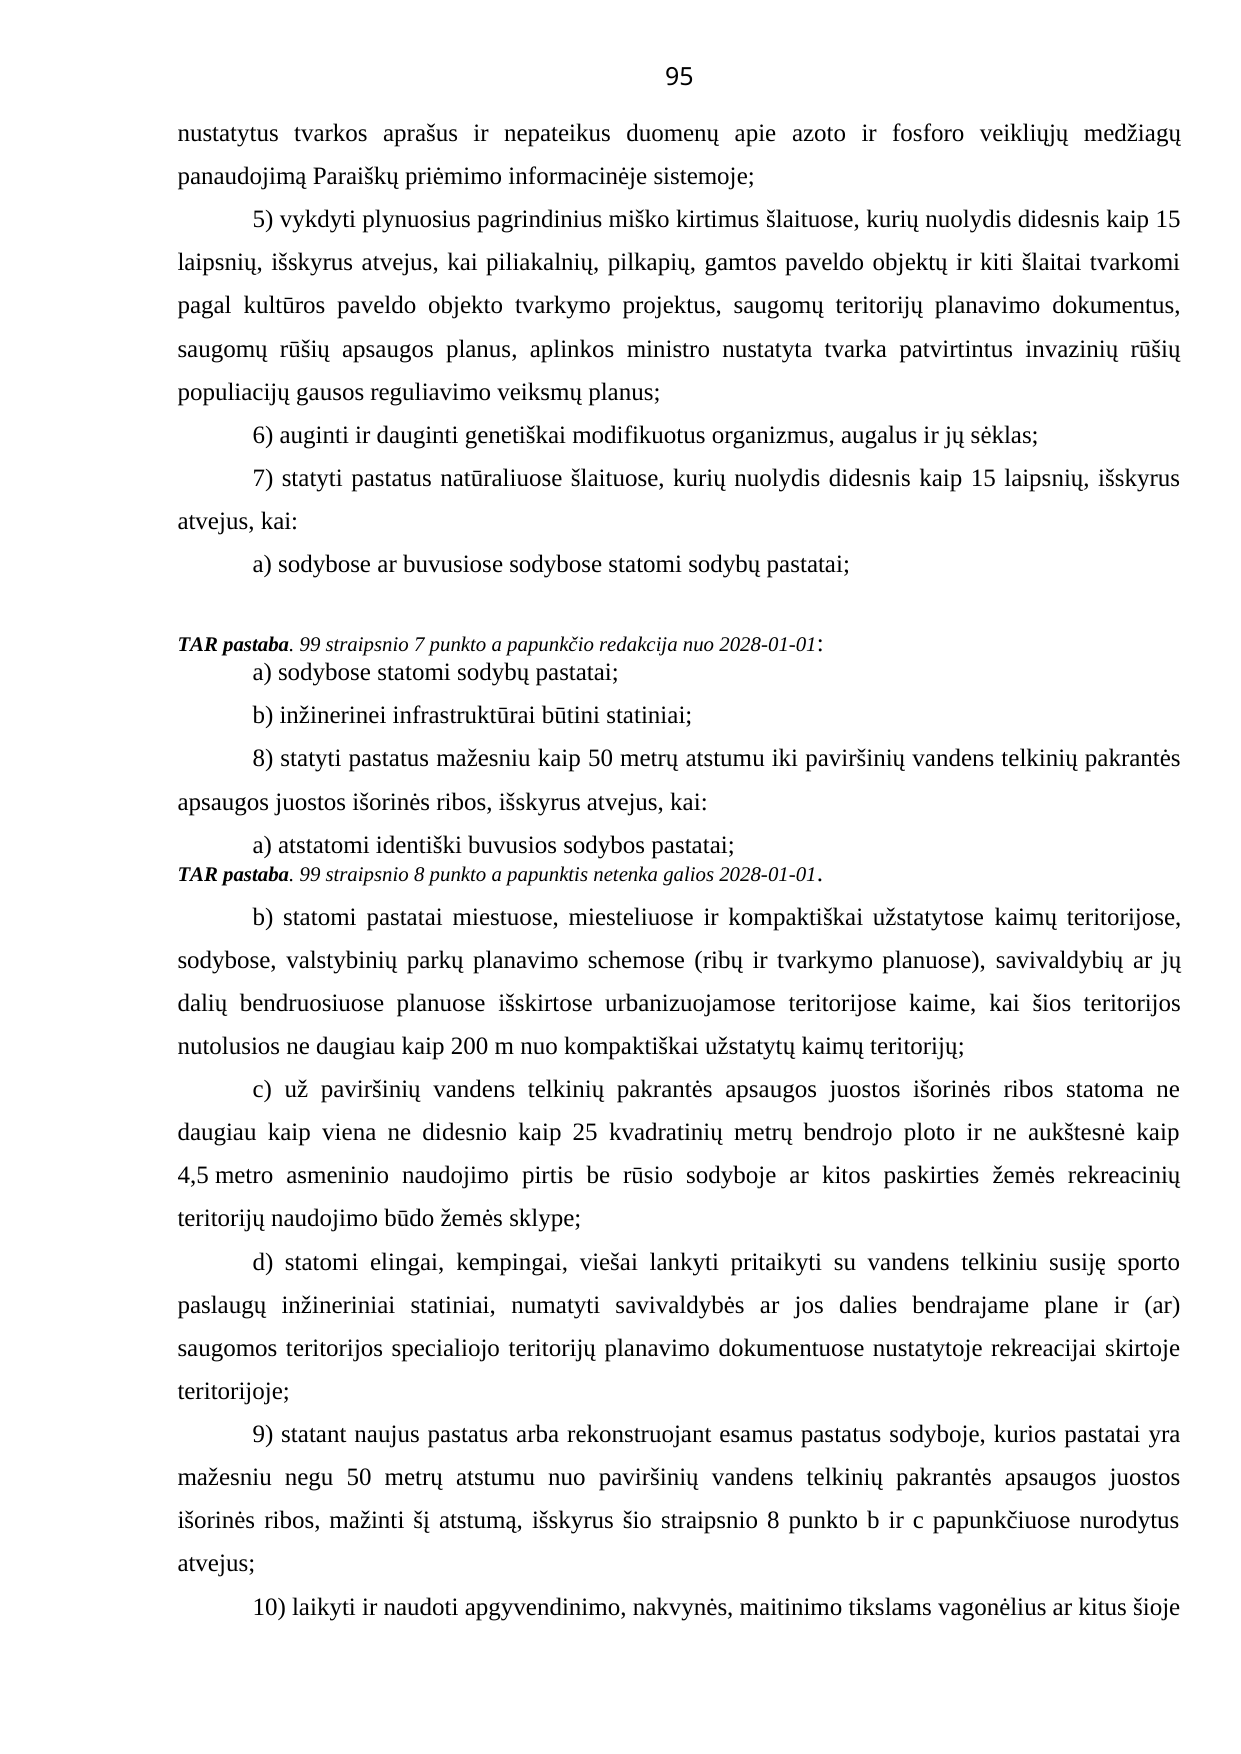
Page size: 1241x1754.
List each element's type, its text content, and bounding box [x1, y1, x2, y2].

text TAR pastaba. 99 straipsnio 8 punkto a papunktis netenka galios 2028-01-01. [177, 858, 1181, 887]
text 10) laikyti ir naudoti apgyvendinimo, nakvynės, maitinimo tikslams vagonėlius ar kitus šioje [177, 1592, 1181, 1620]
text 7) statyti pastatus natūraliuose šlaituose, kurių nuolydis didesnis kaip 15 laipsnių, išskyrus atvejus, kai: [177, 463, 1181, 535]
text a) sodybose statomi sodybų pastatai; [177, 657, 1181, 686]
text 8) statyti pastatus mažesniu kaip 50 metrų atstumu iki paviršinių vandens telkinių pakrantės apsaugos juostos išorinės ribos, išskyrus atvejus, kai: [177, 743, 1181, 815]
text a) sodybose ar buvusiose sodybose statomi sodybų pastatai; [177, 549, 1181, 578]
text d) statomi elingai, kempingai, viešai lankyti pritaikyti su vandens telkiniu susiję sporto paslaugų inžineriniai statiniai, numatyti savivaldybės ar jos dalies bendrajame plane ir (ar) saugomos teritorijos specialiojo teritorijų planavimo dokumentuose nustatytoje rekreacijai skirtoje teritorijoje; [177, 1247, 1181, 1405]
text nustatytus tvarkos aprašus ir nepateikus duomenų apie azoto ir fosforo veikliųjų medžiagų panaudojimą Paraiškų priėmimo informacinėje sistemoje; [177, 118, 1181, 190]
text 9) statant naujus pastatus arba rekonstruojant esamus pastatus sodyboje, kurios pastatai yra mažesniu negu 50 metrų atstumu nuo paviršinių vandens telkinių pakrantės apsaugos juostos išorinės ribos, mažinti šį atstumą, išskyrus šio straipsnio 8 punkto b ir c papunkčiuose nurodytus atvejus; [177, 1419, 1181, 1577]
text b) statomi pastatai miestuose, miesteliuose ir kompaktiškai užstatytose kaimų teritorijose, sodybose, valstybinių parkų planavimo schemose (ribų ir tvarkymo planuose), savivaldybių ar jų dalių bendruosiuose planuose išskirtose urbanizuojamose teritorijose kaime, kai šios teritorijos nutolusios ne daugiau kaip 200 m nuo kompaktiškai užstatytų kaimų teritorijų; [177, 902, 1181, 1060]
text 6) auginti ir dauginti genetiškai modifikuotus organizmus, augalus ir jų sėklas; [177, 420, 1181, 449]
text a) atstatomi identiški buvusios sodybos pastatai; [177, 830, 1181, 858]
text 5) vykdyti plynuosius pagrindinius miško kirtimus šlaituose, kurių nuolydis didesnis kaip 15 laipsnių, išskyrus atvejus, kai piliakalnių, pilkapių, gamtos paveldo objektų ir kiti šlaitai tvarkomi pagal kultūros paveldo objekto tvarkymo projektus, saugomų teritorijų planavimo dokumentus, saugomų rūšių apsaugos planus, aplinkos ministro nustatyta tvarka patvirtintus invazinių rūšių populiacijų gausos reguliavimo veiksmų planus; [177, 204, 1181, 406]
text b) inžinerinei infrastruktūrai būtini statiniai; [177, 700, 1181, 729]
text TAR pastaba. 99 straipsnio 7 punkto a papunkčio redakcija nuo 2028-01-01: [177, 628, 1181, 657]
text c) už paviršinių vandens telkinių pakrantės apsaugos juostos išorinės ribos statoma ne daugiau kaip viena ne didesnio kaip 25 kvadratinių metrų bendrojo ploto ir ne aukštesnė kaip 4,5 metro asmeninio naudojimo pirtis be rūsio sodyboje ar kitos paskirties žemės rekreacinių teritorijų naudojimo būdo žemės sklype; [177, 1074, 1181, 1232]
